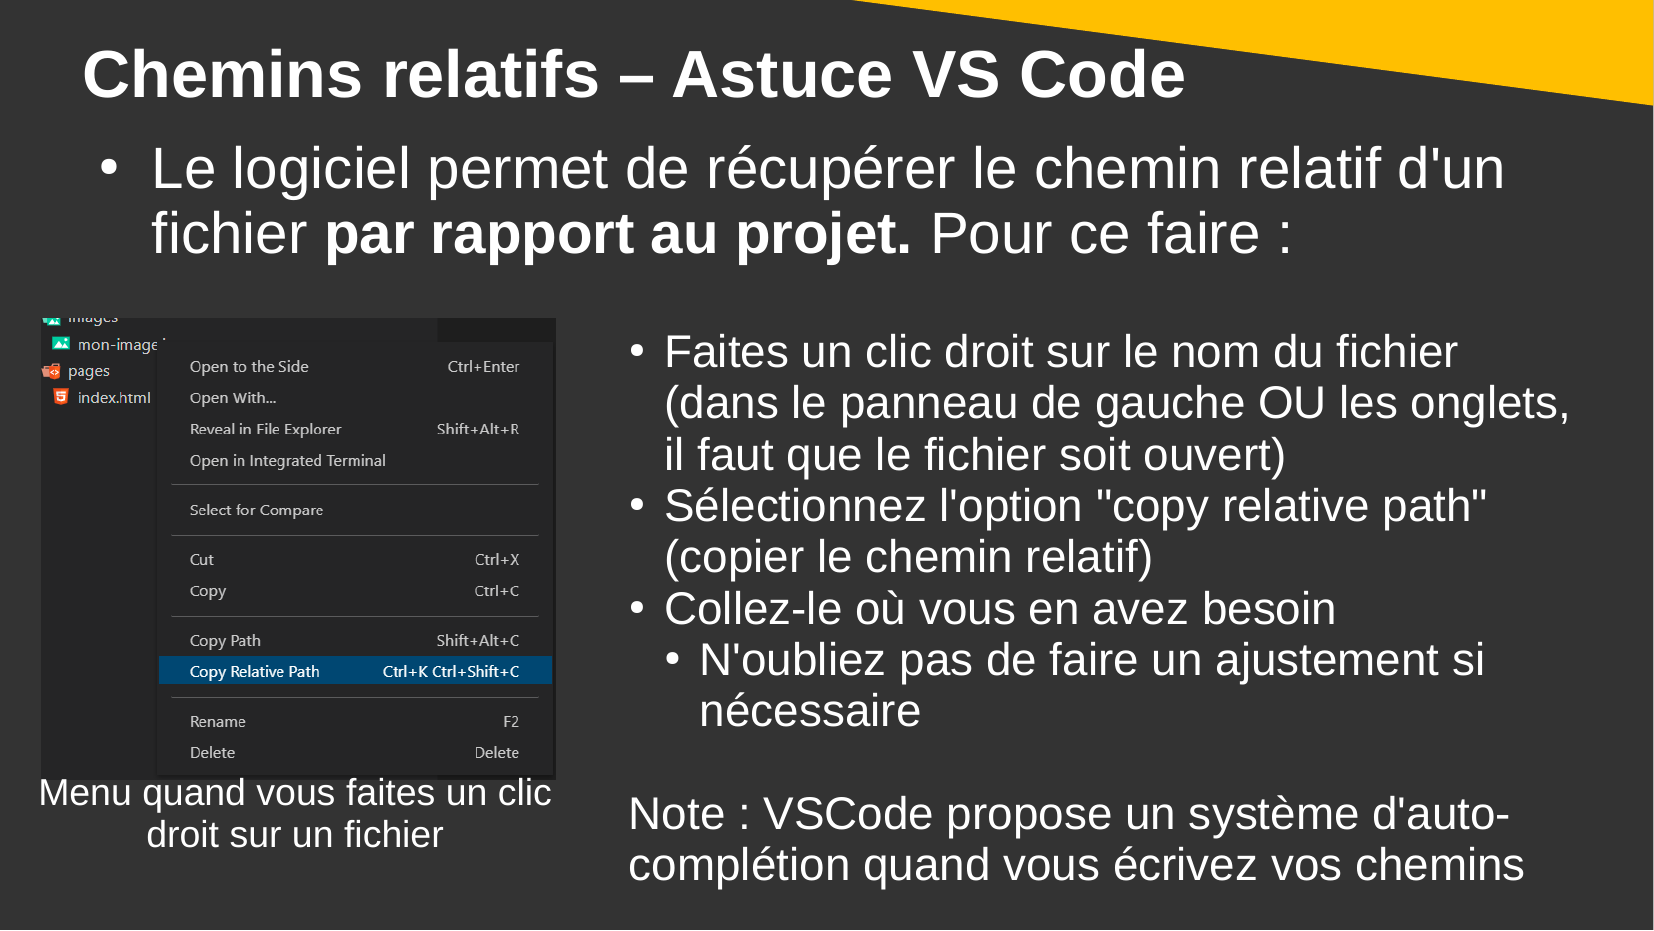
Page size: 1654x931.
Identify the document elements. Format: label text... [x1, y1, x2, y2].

title Chemins relatifs – Astuce VS Code [82, 37, 1217, 135]
picture [41, 318, 556, 771]
text_box Faites un clic droit sur le nom du fichier (dans le panneau de gauche OU les onglets, il faut que le fichier soit ouvert) Sélectionnez l'option "copy relative path" (copier le chemin relatif) Collez-le où vous en avez besoin N'oubliez pas de faire un ajustement si nécessaire Note : VSCode propose un système d'auto-complétion quand vous écrivez vos chemins [614, 318, 1595, 898]
text_box [851, 0, 1654, 106]
list Le logiciel permet de récupérer le chemin relatif d'un fichier par rapport au projet. Pour ce faire : [81, 135, 1546, 381]
title Menu quand vous faites un clic droit sur un fichier [23, 771, 567, 856]
